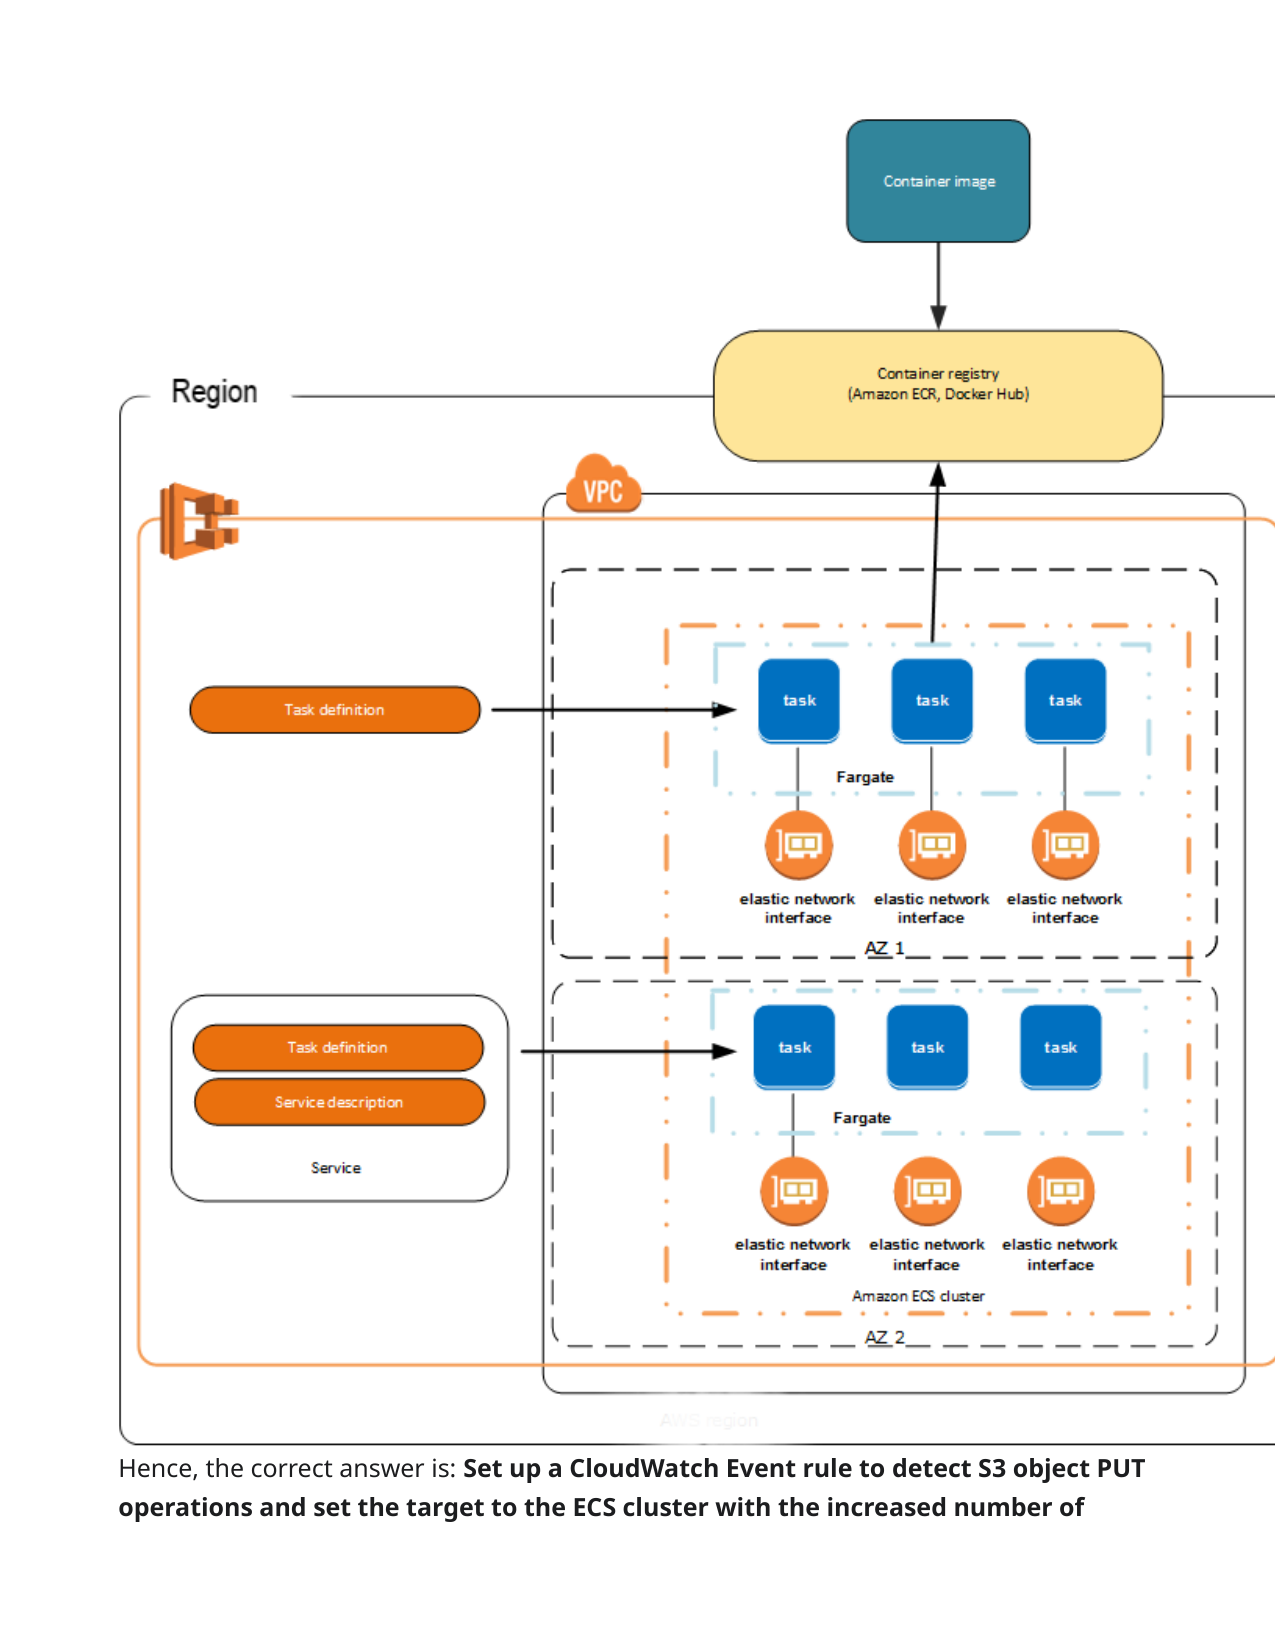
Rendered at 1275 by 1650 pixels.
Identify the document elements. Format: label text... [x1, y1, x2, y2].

picture [118, 118, 1275, 1447]
text Hence, the correct answer is: Set up a CloudWatch Event rule to detect S3 object PUT operations and set the target to the ECS cluster with the increased number of [118, 1451, 1157, 1524]
